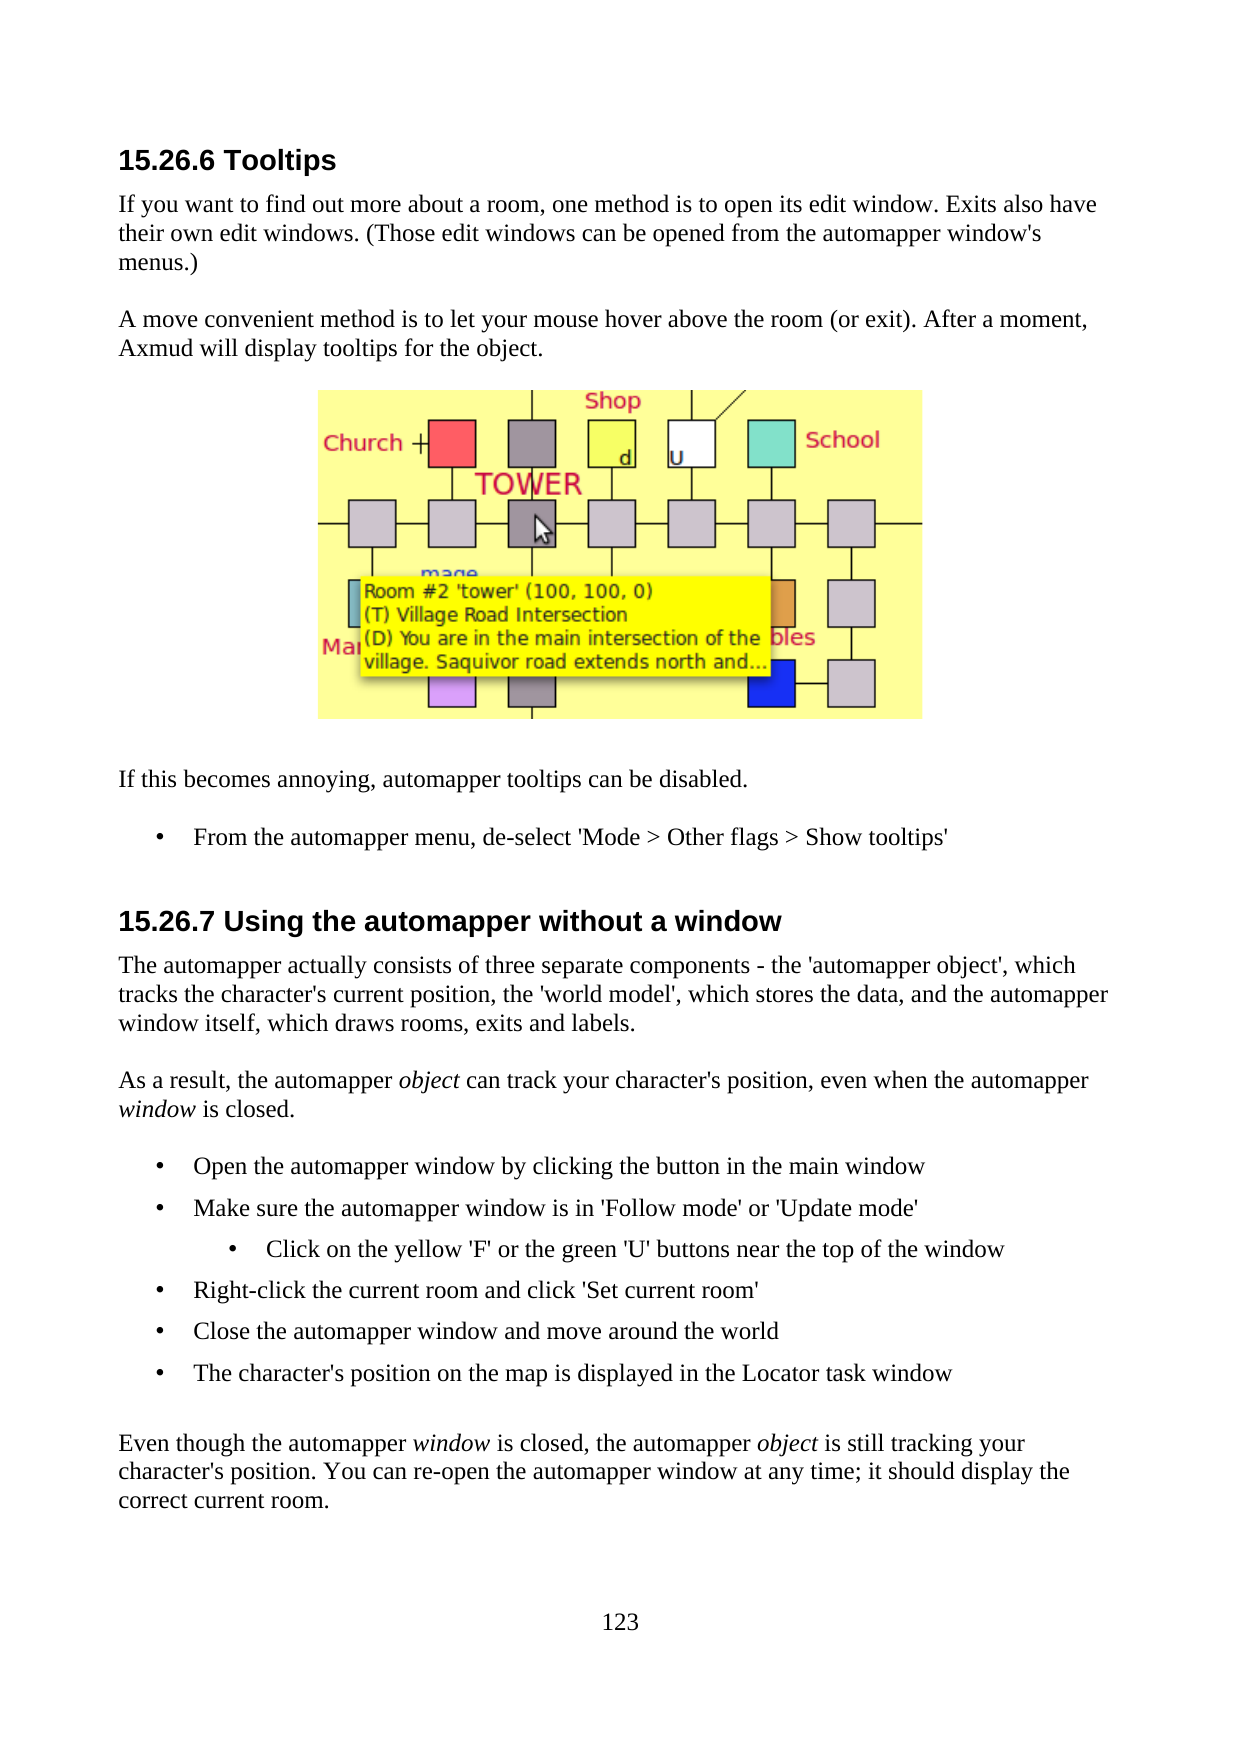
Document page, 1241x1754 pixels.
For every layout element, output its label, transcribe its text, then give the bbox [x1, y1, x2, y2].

subtitle 15.26.7 Using the automapper without a window [118, 904, 1122, 938]
list Right-click the current room and click 'Set current room' [156, 1275, 1122, 1304]
picture [317, 390, 923, 719]
text A move convenient method is to let your mouse hover above the room (or exit). After a moment, Axmud will display tooltips for the object. [118, 304, 1122, 362]
list Close the automapper window and move around the world [156, 1316, 1122, 1345]
text If this becomes annoying, automapper tooltips can be disabled. [118, 764, 1122, 793]
list The character's position on the map is displayed in the Locator task window [156, 1358, 1122, 1386]
list Click on the yellow 'F' or the green 'U' buttons near the top of the window [228, 1234, 1122, 1263]
text As a result, the automapper object can track your character's position, even when the automapper window is closed. [118, 1065, 1122, 1123]
subtitle 15.26.6 Tooltips [118, 143, 1122, 177]
text If you want to find out more about a room, one method is to open its edit window. Exits also have their own edit windows. (Those edit windows can be opened from the automapper window's menus.) [118, 189, 1122, 275]
list Make sure the automapper window is in 'Follow mode' or 'Update mode' [156, 1193, 1122, 1221]
text Even though the automapper window is closed, the automapper object is still tracking your character's position. You can re-open the automapper window at any time; it should display the correct current room. [118, 1428, 1122, 1514]
list From the automapper menu, de-select 'Mode > Other flags > Show tooltips' [156, 822, 1122, 850]
text The automapper actually consists of three separate components - the 'automapper object', which tracks the character's current position, the 'world model', which stores the data, and the automapper window itself, which draws rooms, exits and labels. [118, 950, 1122, 1036]
list Open the automapper window by clicking the button in the main window [156, 1151, 1122, 1180]
